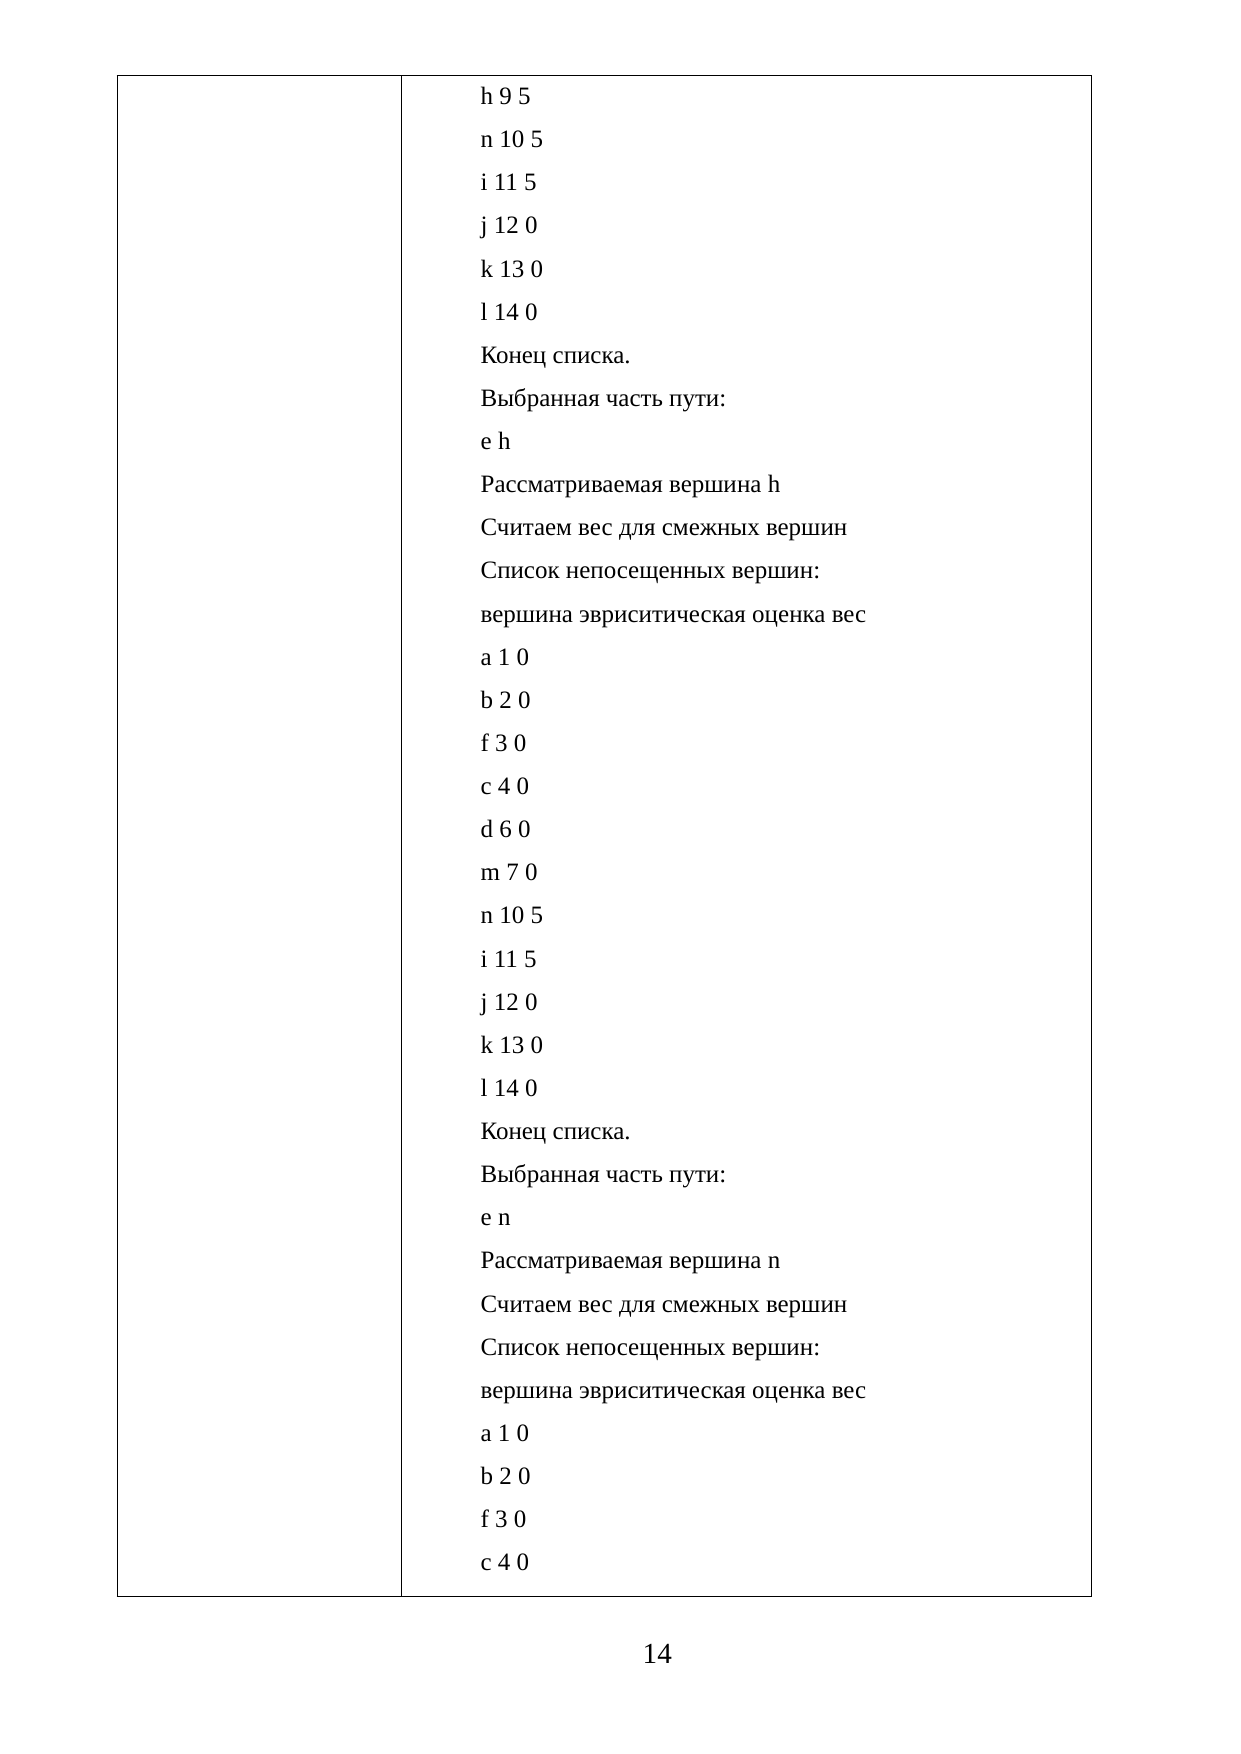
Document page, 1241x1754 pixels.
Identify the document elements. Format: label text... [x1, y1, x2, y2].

table_cell [118, 76, 401, 1596]
table_cell h 9 5 n 10 5 i 11 5 j 12 0 k 13 0 l 14 0 Конец списка. Выбранная часть пути: e h Рассматриваемая вершина h Считаем вес для смежных вершин Список непосещенных вершин: вершина эвриситическая оценка вес a 1 0 b 2 0 f 3 0 c 4 0 d 6 0 m 7 0 n 10 5 i 11 5 j 12 0 k 13 0 l 14 0 Конец списка. Выбранная часть пути: e n Рассматриваемая вершина n Считаем вес для смежных вершин Список непосещенных вершин: вершина эвриситическая оценка вес a 1 0 b 2 0 f 3 0 c 4 0 [402, 76, 1091, 1596]
